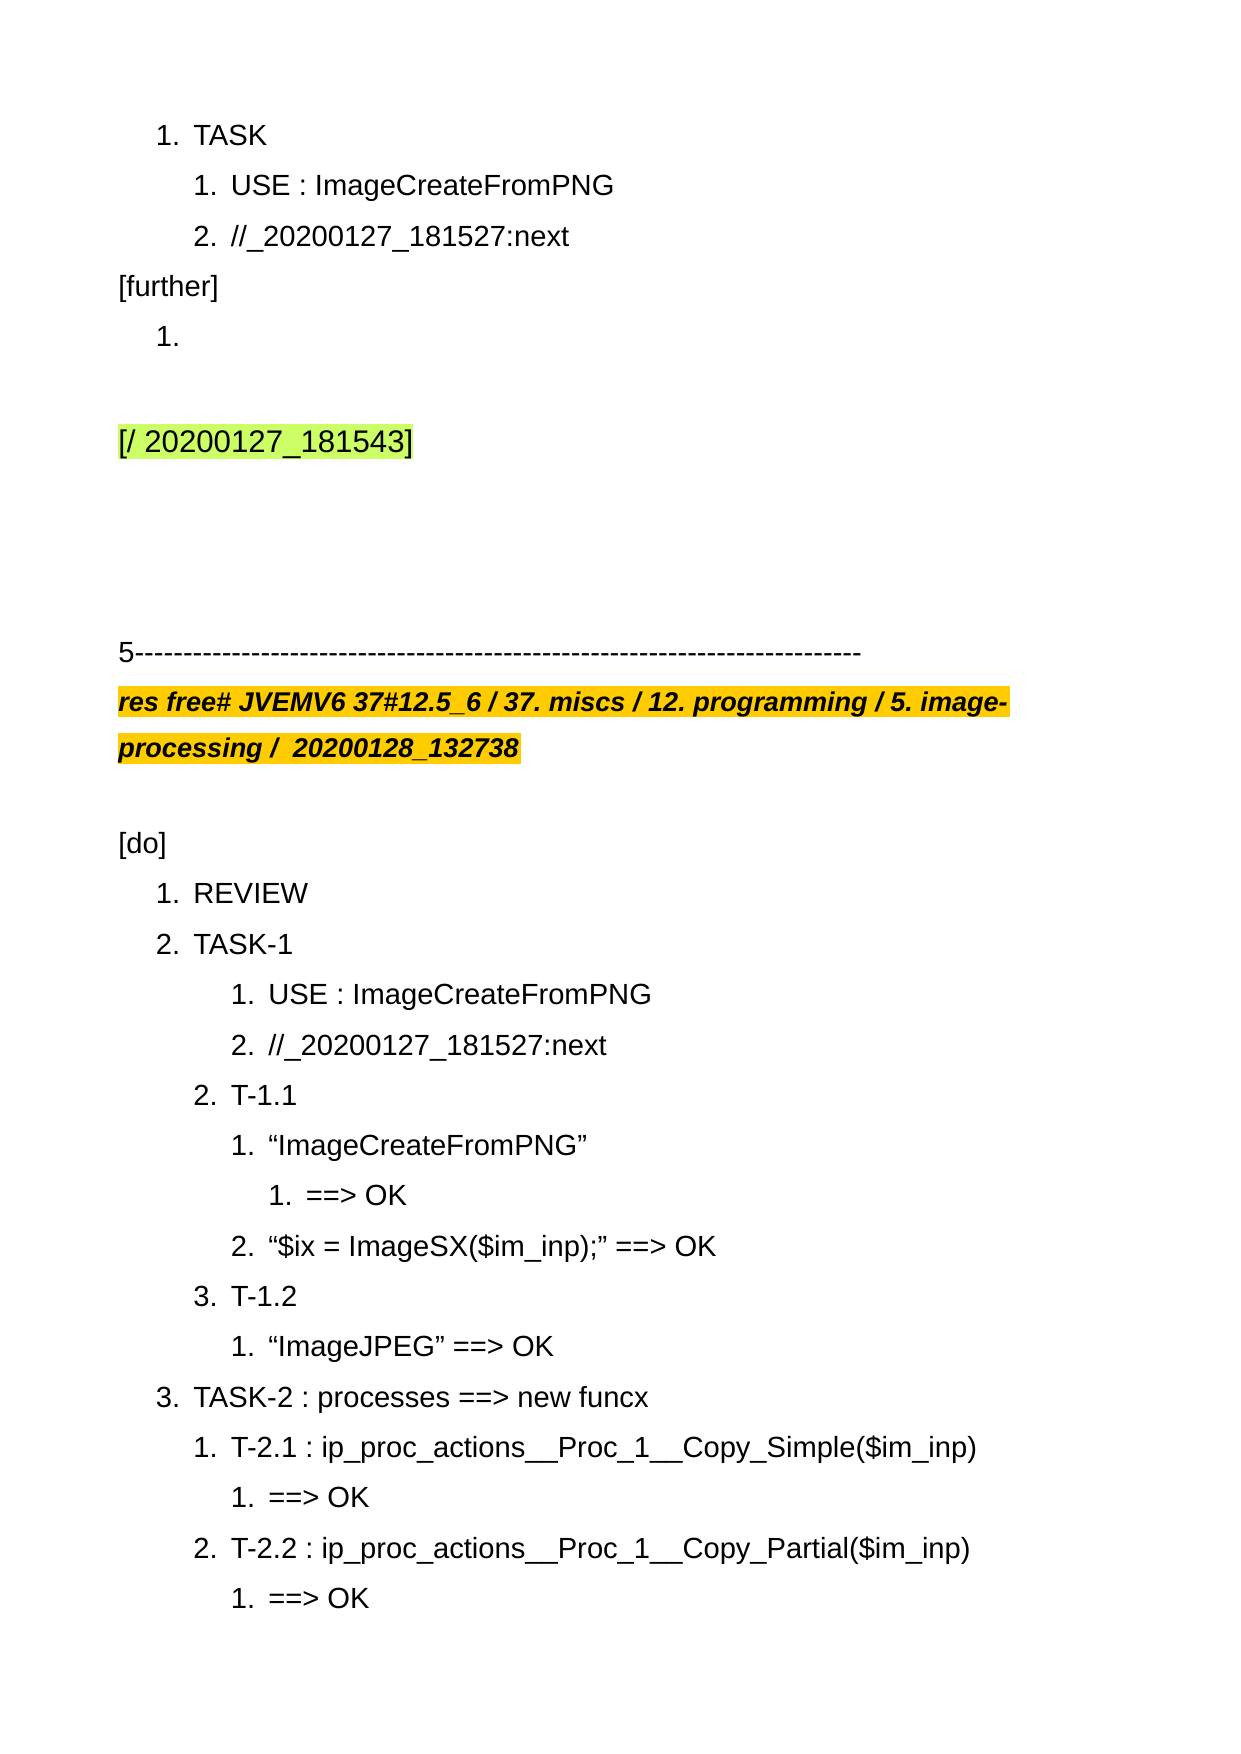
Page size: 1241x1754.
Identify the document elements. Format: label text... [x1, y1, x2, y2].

list TASK-1 [156, 927, 1122, 960]
list “$ix = ImageSX($im_inp);” ==> OK [231, 1229, 1122, 1262]
list REVIEW [156, 877, 1122, 910]
list //_20200127_181527:next [193, 219, 1122, 252]
list T-2.2 : ip_proc_actions__Proc_1__Copy_Partial($im_inp) [193, 1531, 1122, 1564]
list ==> OK [231, 1480, 1122, 1514]
text 5--------------------------------------------------------------------------- [118, 635, 1122, 669]
list //_20200127_181527:next [231, 1027, 1122, 1061]
list USE : ImageCreateFromPNG [193, 168, 1122, 202]
text [further] [118, 269, 1122, 303]
list TASK [156, 118, 1122, 152]
list USE : ImageCreateFromPNG [231, 977, 1122, 1011]
list T-1.1 [193, 1078, 1122, 1111]
text [/ 20200127_181543] [118, 370, 1122, 459]
list T-1.2 [193, 1279, 1122, 1313]
text res free# JVEMV6 37#12.5_6 / 37. miscs / 12. programming / 5. image-processing / 20200128_132738 [118, 686, 1122, 764]
list TASK-2 : processes ==> new funcx [156, 1380, 1122, 1413]
list T-2.1 : ip_proc_actions__Proc_1__Copy_Simple($im_inp) [193, 1430, 1122, 1463]
list ==> OK [268, 1178, 1122, 1212]
text [do] [118, 826, 1122, 860]
list ==> OK [231, 1581, 1122, 1614]
list “ImageJPEG” ==> OK [231, 1329, 1122, 1363]
list “ImageCreateFromPNG” [231, 1128, 1122, 1162]
